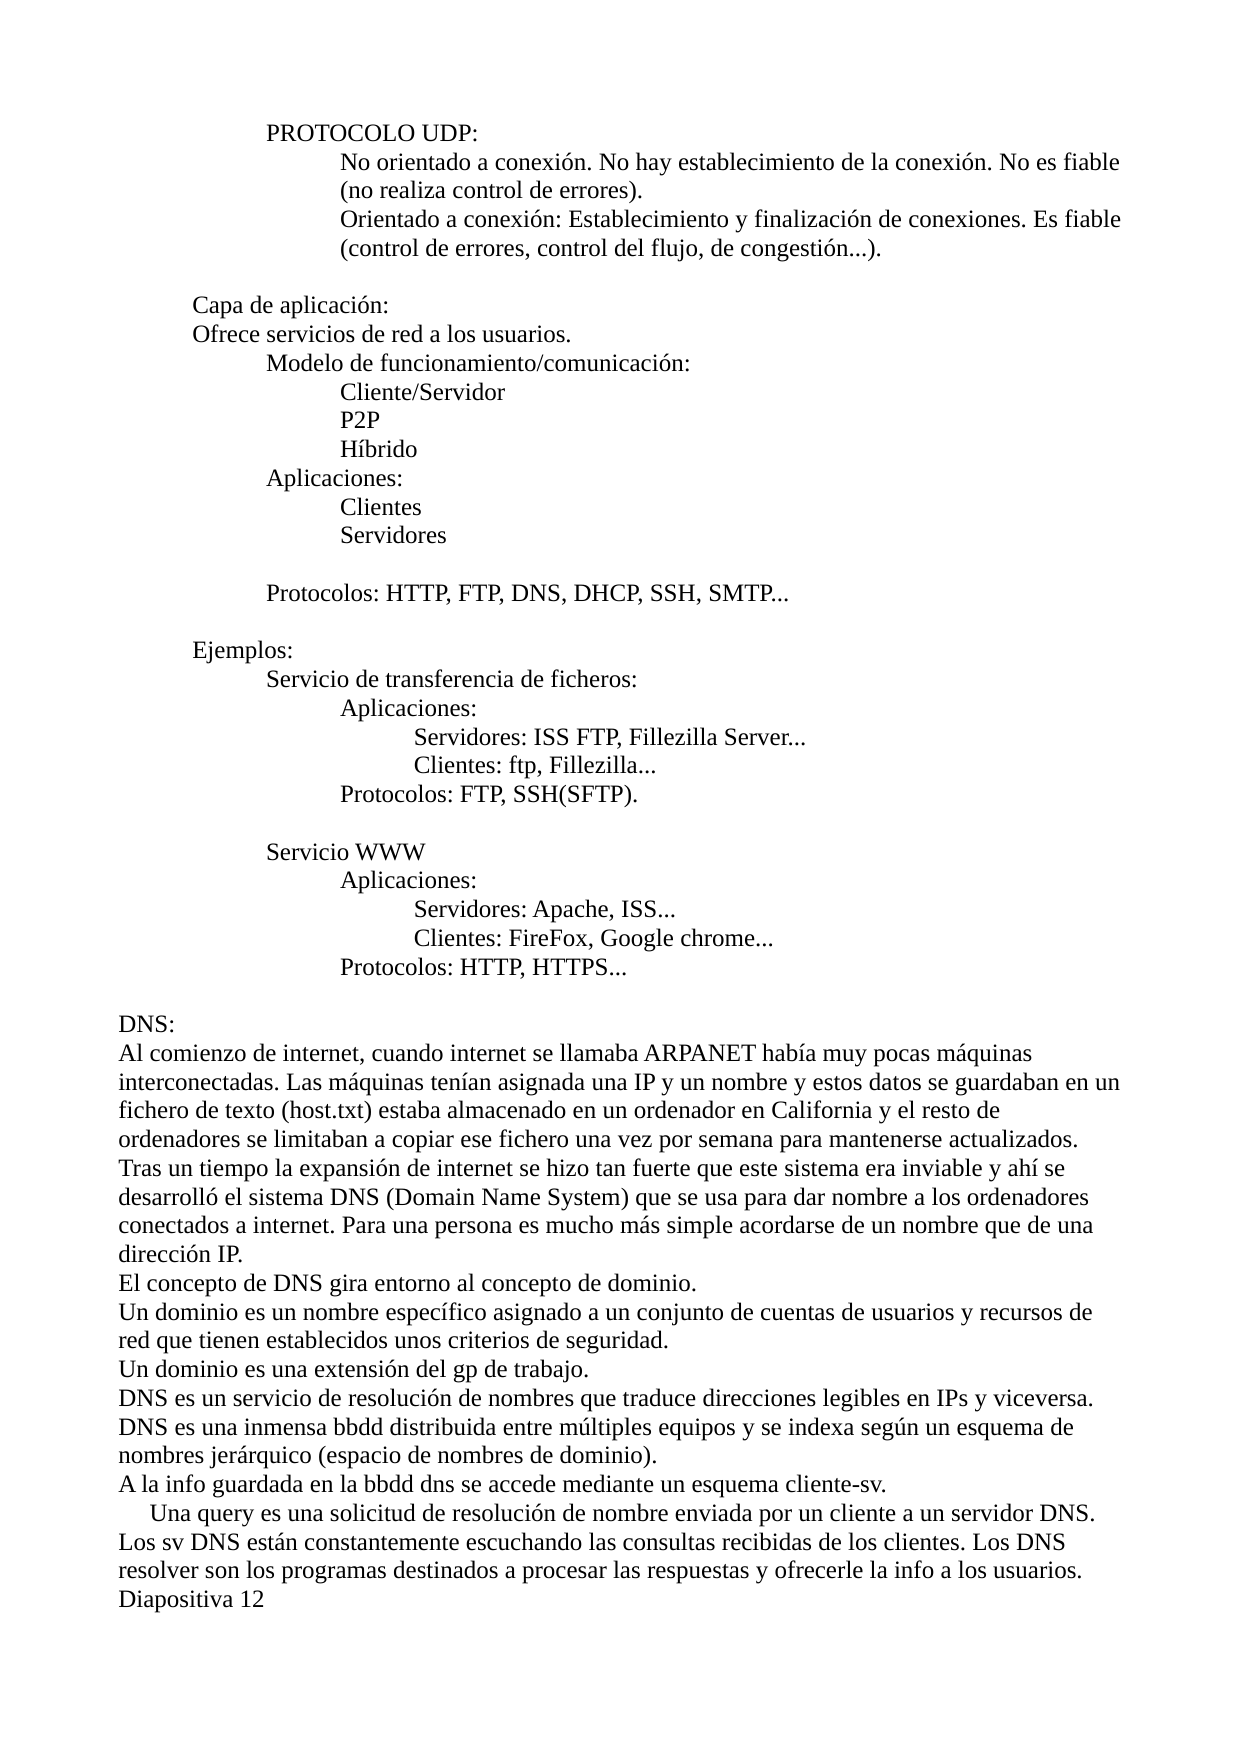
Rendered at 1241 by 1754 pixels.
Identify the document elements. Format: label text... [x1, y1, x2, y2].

text Ejemplos: [118, 636, 1122, 664]
text No orientado a conexión. No hay establecimiento de la conexión. No es fiable (no realiza control de errores). [118, 147, 1122, 204]
text Servicio WWW [118, 837, 1122, 866]
text DNS es un servicio de resolución de nombres que traduce direcciones legibles en IPs y viceversa. [118, 1383, 1122, 1412]
text El concepto de DNS gira entorno al concepto de dominio. [118, 1268, 1122, 1297]
text Servidores: Apache, ISS... [118, 894, 1122, 923]
text Diapositiva 12 [118, 1584, 1122, 1613]
text Híbrido [118, 434, 1122, 463]
text Clientes: FireFox, Google chrome... [118, 923, 1122, 952]
text PROTOCOLO UDP: [118, 118, 1122, 147]
text DNS: [118, 1009, 1122, 1038]
text Aplicaciones: [118, 866, 1122, 894]
text Orientado a conexión: Establecimiento y finalización de conexiones. Es fiable [118, 204, 1122, 233]
text P2P [118, 406, 1122, 434]
text DNS es una inmensa bbdd distribuida entre múltiples equipos y se indexa según un esquema de nombres jerárquico (espacio de nombres de dominio). [118, 1412, 1122, 1469]
text (control de errores, control del flujo, de congestión...). [118, 233, 1122, 262]
text A la info guardada en la bbdd dns se accede mediante un esquema cliente-sv. [118, 1469, 1122, 1498]
text Aplicaciones: [118, 693, 1122, 722]
text Clientes: ftp, Fillezilla... [118, 751, 1122, 779]
text Protocolos: HTTP, FTP, DNS, DHCP, SSH, SMTP... [118, 578, 1122, 607]
text Un dominio es un nombre específico asignado a un conjunto de cuentas de usuarios y recursos de red que tienen establecidos unos criterios de seguridad. [118, 1297, 1122, 1354]
text Servidores [118, 521, 1122, 549]
text Protocolos: HTTP, HTTPS... [118, 952, 1122, 981]
text Modelo de funcionamiento/comunicación: [118, 348, 1122, 377]
text Una query es una solicitud de resolución de nombre enviada por un cliente a un servidor DNS. [118, 1498, 1122, 1527]
text Un dominio es una extensión del gp de trabajo. [118, 1354, 1122, 1383]
text Los sv DNS están constantemente escuchando las consultas recibidas de los clientes. Los DNS resolver son los programas destinados a procesar las respuestas y ofrecerle la info a los usuarios. [118, 1527, 1122, 1584]
text Servicio de transferencia de ficheros: [118, 664, 1122, 693]
text Aplicaciones: [118, 463, 1122, 492]
text Cliente/Servidor [118, 377, 1122, 406]
text Ofrece servicios de red a los usuarios. [118, 319, 1122, 348]
text Al comienzo de internet, cuando internet se llamaba ARPANET había muy pocas máquinas interconectadas. Las máquinas tenían asignada una IP y un nombre y estos datos se guardaban en un fichero de texto (host.txt) estaba almacenado en un ordenador en California y el resto de ordenadores se limitaban a copiar ese fichero una vez por semana para mantenerse actualizados. Tras un tiempo la expansión de internet se hizo tan fuerte que este sistema era inviable y ahí se desarrolló el sistema DNS (Domain Name System) que se usa para dar nombre a los ordenadores conectados a internet. Para una persona es mucho más simple acordarse de un nombre que de una dirección IP. [118, 1038, 1122, 1268]
text Protocolos: FTP, SSH(SFTP). [118, 779, 1122, 808]
text Capa de aplicación: [118, 291, 1122, 319]
text Clientes [118, 492, 1122, 521]
text Servidores: ISS FTP, Fillezilla Server... [118, 722, 1122, 751]
